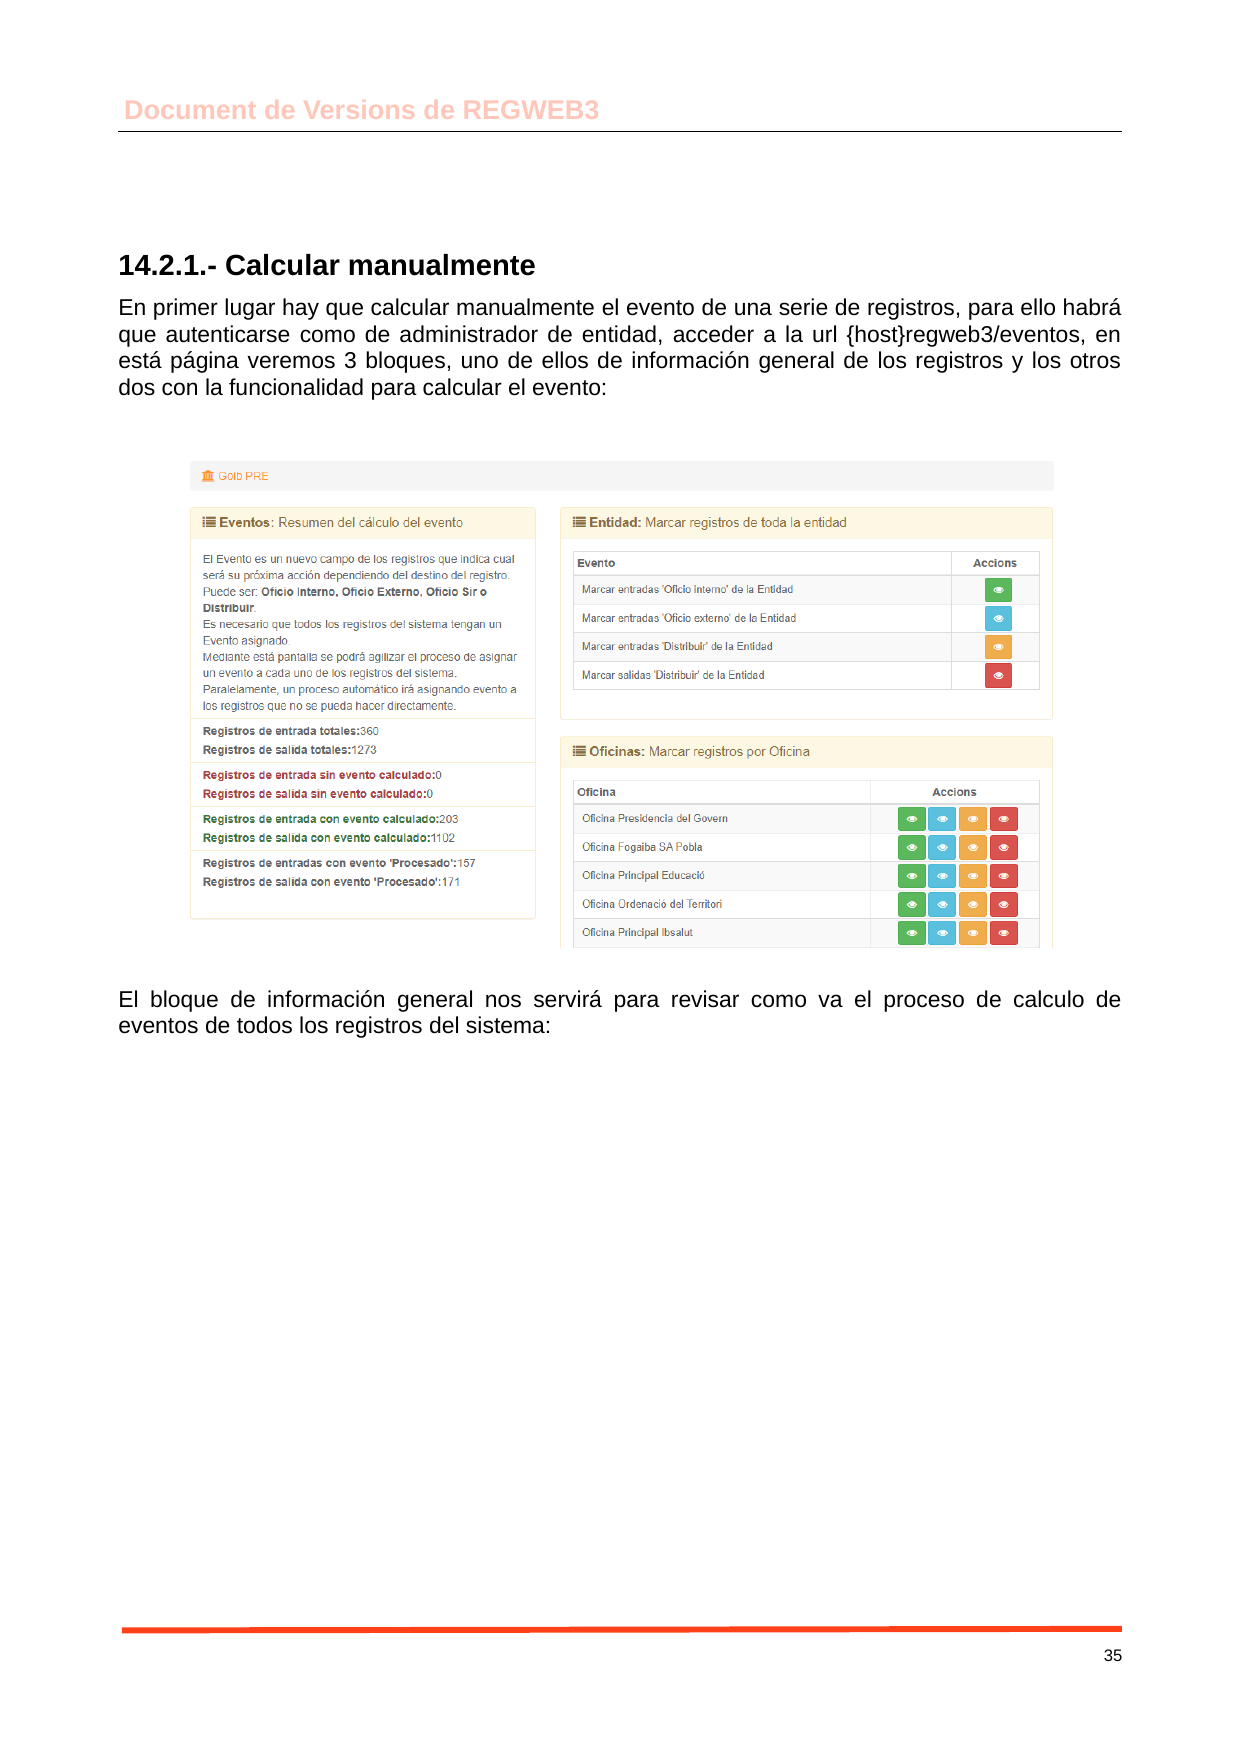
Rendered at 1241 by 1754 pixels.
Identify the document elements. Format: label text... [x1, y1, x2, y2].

text El bloque de información general nos servirá para revisar como va el proceso de calculo de eventos de todos los registros del sistema: [118, 986, 1122, 1039]
subtitle Calcular manualmente [118, 248, 1122, 282]
text En primer lugar hay que calcular manualmente el evento de una serie de registros, para ello habrá que autenticarse como de administrador de entidad, acceder a la url {host}regweb3/eventos, en está página veremos 3 bloques, uno de ellos de información general de los registros y los otros dos con la funcionalidad para calcular el evento: [118, 294, 1122, 400]
picture [181, 451, 1060, 948]
